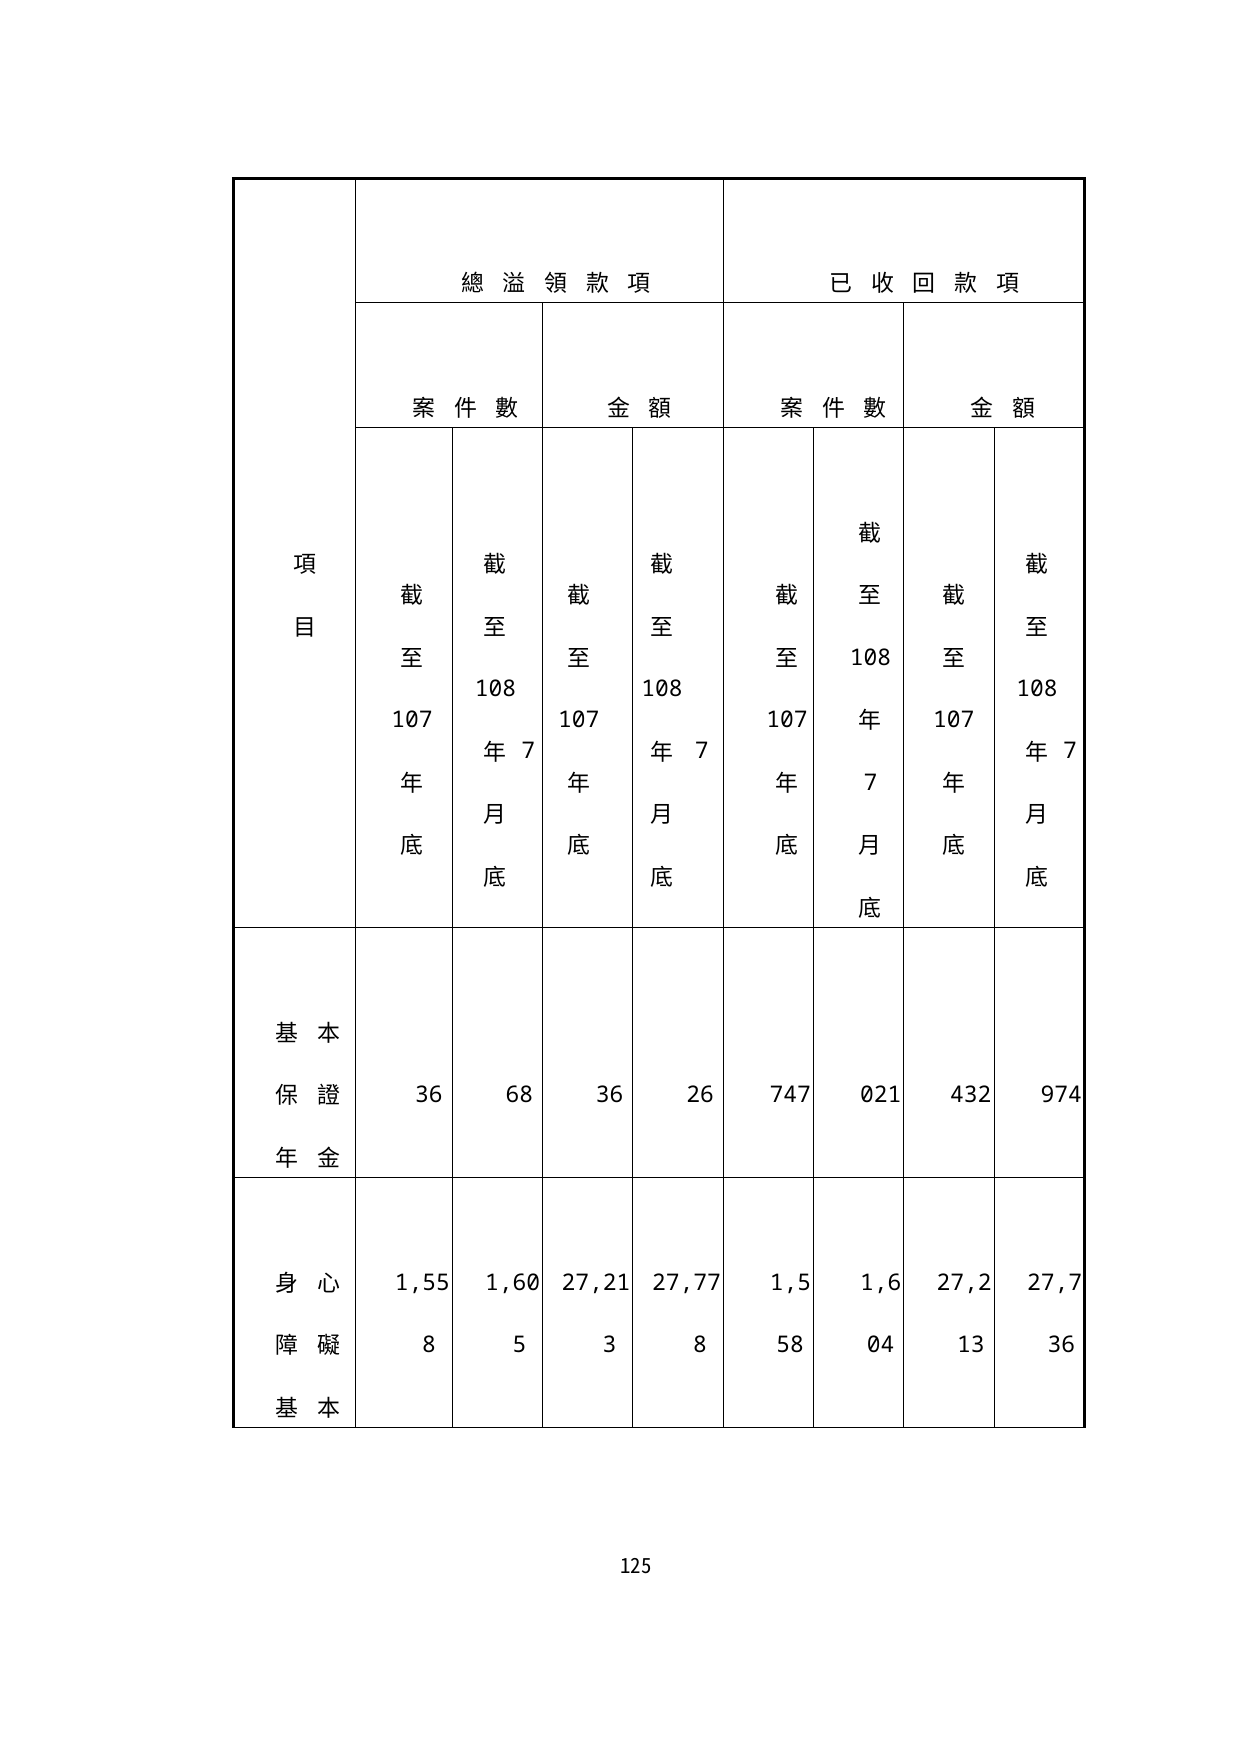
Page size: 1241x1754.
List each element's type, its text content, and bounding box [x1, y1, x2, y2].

table_cell 金額 [904, 303, 1083, 427]
table_cell 1,604 [814, 1178, 903, 1427]
table_cell 截至108年7月底 [633, 428, 723, 927]
table_cell 身心障礙基本 [235, 1178, 355, 1427]
table_cell 36 [543, 928, 632, 1177]
table_cell 1,558 [724, 1178, 813, 1427]
table_cell 基本 保證年金 [235, 928, 355, 1177]
table_cell 747 [724, 928, 813, 1177]
table_cell 金額 [543, 303, 723, 427]
table_cell 截至107年底 [724, 428, 813, 927]
table_header 總溢領款項 [356, 180, 723, 302]
table_cell 26 [633, 928, 723, 1177]
table_cell 36 [356, 928, 452, 1177]
table_cell 27,213 [543, 1178, 632, 1427]
table_cell 27,213 [904, 1178, 994, 1427]
table_cell 截至108年7月底 [814, 428, 903, 927]
table_header 項目 [235, 180, 355, 927]
table_cell 68 [453, 928, 542, 1177]
table_cell 974 [995, 928, 1083, 1177]
table_cell 案件數 [724, 303, 903, 427]
table_cell 27,778 [633, 1178, 723, 1427]
table_cell 021 [814, 928, 903, 1177]
table_cell 1,558 [356, 1178, 452, 1427]
table_cell 截至107年底 [543, 428, 632, 927]
table_cell 截至108年7月底 [995, 428, 1083, 927]
table_cell 截至107年底 [904, 428, 994, 927]
table_cell 27,736 [995, 1178, 1083, 1427]
table_cell 1,605 [453, 1178, 542, 1427]
table_cell 截至108年7月底 [453, 428, 542, 927]
table_header 已收回款項 [724, 180, 1083, 302]
table_cell 案件數 [356, 303, 542, 427]
table_cell 截至107年底 [356, 428, 452, 927]
table_cell 432 [904, 928, 994, 1177]
